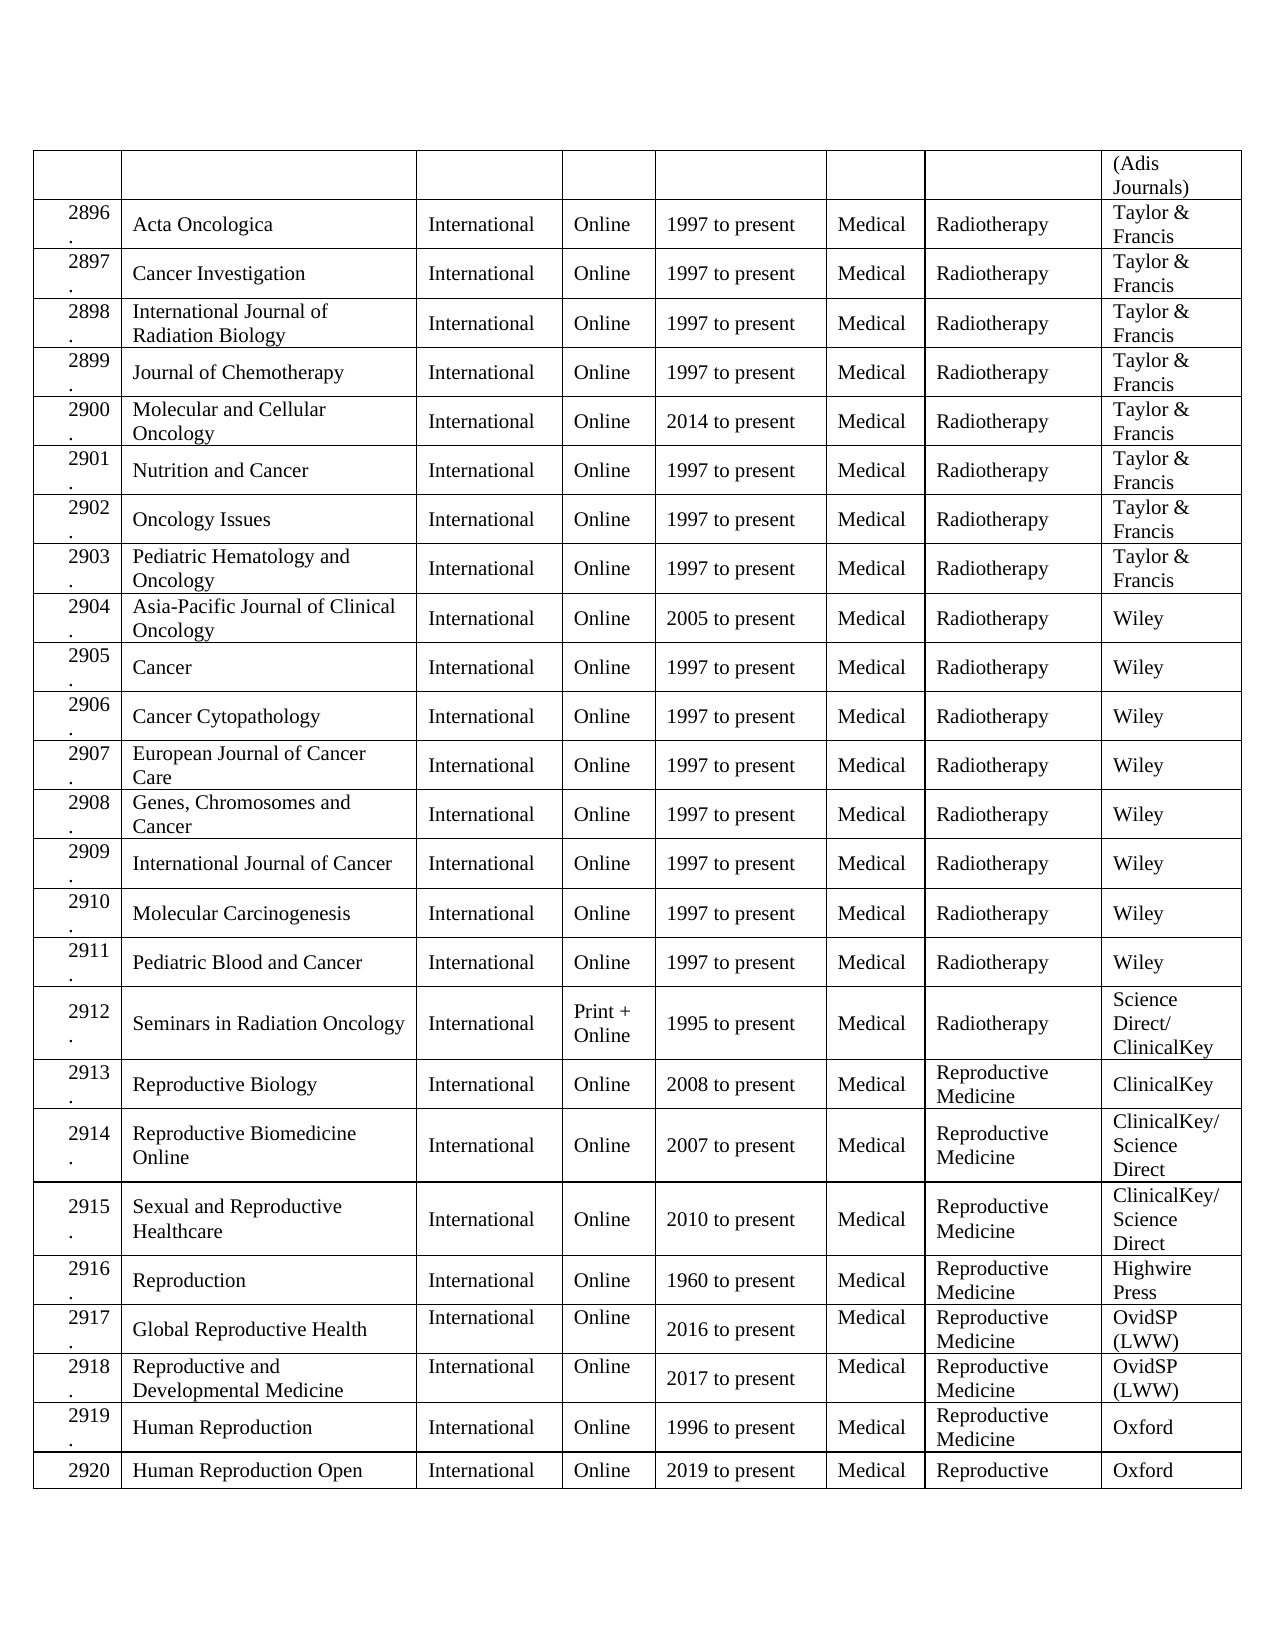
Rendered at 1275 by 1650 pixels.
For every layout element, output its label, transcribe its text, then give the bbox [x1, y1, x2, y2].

table_cell Medical [827, 692, 924, 740]
table_cell Reproductive Medicine [926, 1354, 1101, 1402]
table_cell [827, 151, 924, 199]
table_cell International [417, 1305, 562, 1353]
table_cell Wiley [1102, 741, 1241, 789]
table_cell Oxford [1102, 1403, 1241, 1451]
table_cell Radiotherapy [926, 397, 1101, 445]
table_cell Radiotherapy [926, 249, 1101, 297]
table_cell [563, 151, 655, 199]
table_cell Online [563, 1453, 655, 1488]
table_cell Online [563, 1354, 655, 1402]
table_cell International [417, 692, 562, 740]
table_cell International [417, 889, 562, 937]
table_cell Radiotherapy [926, 987, 1101, 1059]
table_cell Medical [827, 1060, 924, 1108]
table_cell Human Reproduction Open [122, 1453, 416, 1488]
table_cell 1997 to present [656, 938, 826, 986]
table_cell Online [563, 1109, 655, 1181]
table_cell Taylor & Francis [1102, 397, 1241, 445]
table_cell Online [563, 692, 655, 740]
table_cell Wiley [1102, 839, 1241, 887]
table_cell Taylor & Francis [1102, 200, 1241, 248]
table_cell OvidSP (LWW) [1102, 1354, 1241, 1402]
table_cell International [417, 1183, 562, 1255]
table_cell Radiotherapy [926, 495, 1101, 543]
table_cell ClinicalKey [1102, 1060, 1241, 1108]
table_cell International [417, 790, 562, 838]
table_cell Journal of Chemotherapy [122, 348, 416, 396]
table_cell [34, 299, 121, 347]
table_cell 1997 to present [656, 249, 826, 297]
table_cell International [417, 1403, 562, 1451]
table_cell Radiotherapy [926, 839, 1101, 887]
table_cell Online [563, 839, 655, 887]
table_cell International [417, 839, 562, 887]
table_cell Medical [827, 1305, 924, 1353]
table_cell Science Direct/ ClinicalKey [1102, 987, 1241, 1059]
table_cell ClinicalKey/ Science Direct [1102, 1183, 1241, 1255]
table_cell Radiotherapy [926, 299, 1101, 347]
table_cell Medical [827, 643, 924, 691]
table_cell International [417, 397, 562, 445]
table_cell Reproductive [926, 1453, 1101, 1488]
table_cell Online [563, 1305, 655, 1353]
table_cell Medical [827, 987, 924, 1059]
table_cell Medical [827, 200, 924, 248]
table_cell Online [563, 1403, 655, 1451]
table_cell [926, 151, 1101, 199]
table_cell Wiley [1102, 643, 1241, 691]
table_cell OvidSP (LWW) [1102, 1305, 1241, 1353]
table_cell Online [563, 446, 655, 494]
table_cell 1997 to present [656, 790, 826, 838]
table_cell International Journal of Cancer [122, 839, 416, 887]
table_cell Radiotherapy [926, 643, 1101, 691]
table_cell Sexual and Reproductive Healthcare [122, 1183, 416, 1255]
table_cell International Journal of Radiation Biology [122, 299, 416, 347]
table_cell (Adis Journals) [1102, 151, 1241, 199]
table_cell Online [563, 594, 655, 642]
table_cell [34, 692, 121, 740]
table_cell Medical [827, 1183, 924, 1255]
table_cell Global Reproductive Health [122, 1305, 416, 1353]
table_cell 2017 to present [656, 1354, 826, 1402]
table_cell Taylor & Francis [1102, 495, 1241, 543]
table_cell Medical [827, 790, 924, 838]
table_cell International [417, 1453, 562, 1488]
table_cell Online [563, 1183, 655, 1255]
table_cell [34, 446, 121, 494]
table_cell Reproductive Biomedicine Online [122, 1109, 416, 1181]
table_cell Oncology Issues [122, 495, 416, 543]
table_cell Radiotherapy [926, 790, 1101, 838]
table_cell Online [563, 790, 655, 838]
table_cell Medical [827, 889, 924, 937]
table_cell Wiley [1102, 790, 1241, 838]
table_cell Reproductive Medicine [926, 1109, 1101, 1181]
table_cell Medical [827, 938, 924, 986]
table_cell [34, 938, 121, 986]
table_cell Taylor & Francis [1102, 249, 1241, 297]
table_cell International [417, 938, 562, 986]
table_cell Wiley [1102, 938, 1241, 986]
table_cell 2014 to present [656, 397, 826, 445]
table_cell Medical [827, 299, 924, 347]
table_cell Taylor & Francis [1102, 299, 1241, 347]
table_cell 2016 to present [656, 1305, 826, 1353]
table_cell International [417, 741, 562, 789]
table_cell 1997 to present [656, 643, 826, 691]
table_cell [34, 839, 121, 887]
table_cell [34, 1060, 121, 1108]
table_cell Online [563, 889, 655, 937]
table_cell Online [563, 1256, 655, 1304]
table_cell 1997 to present [656, 889, 826, 937]
table_cell [34, 741, 121, 789]
table_cell [34, 249, 121, 297]
table_cell Reproduction [122, 1256, 416, 1304]
table_cell 1997 to present [656, 299, 826, 347]
table_cell International [417, 643, 562, 691]
table_cell Highwire Press [1102, 1256, 1241, 1304]
table_cell [656, 151, 826, 199]
table_cell International [417, 299, 562, 347]
table_cell International [417, 495, 562, 543]
table_cell 2007 to present [656, 1109, 826, 1181]
table_cell Nutrition and Cancer [122, 446, 416, 494]
table_cell Medical [827, 495, 924, 543]
table_cell 1997 to present [656, 839, 826, 887]
table_cell Cancer Investigation [122, 249, 416, 297]
table_cell 1997 to present [656, 200, 826, 248]
table_cell Pediatric Blood and Cancer [122, 938, 416, 986]
table_cell International [417, 446, 562, 494]
table_cell Reproductive Medicine [926, 1183, 1101, 1255]
table_cell International [417, 1354, 562, 1402]
table_cell 1995 to present [656, 987, 826, 1059]
table_cell [34, 1354, 121, 1402]
table_cell [34, 544, 121, 592]
table_cell 1996 to present [656, 1403, 826, 1451]
table_cell Radiotherapy [926, 692, 1101, 740]
table_cell ClinicalKey/ Science Direct [1102, 1109, 1241, 1181]
table_cell [34, 790, 121, 838]
table_cell Online [563, 544, 655, 592]
table_cell 1960 to present [656, 1256, 826, 1304]
table_cell Online [563, 1060, 655, 1108]
table_cell [34, 397, 121, 445]
table_cell 1997 to present [656, 348, 826, 396]
table_cell Medical [827, 1109, 924, 1181]
table_cell [34, 348, 121, 396]
table_cell Reproductive Medicine [926, 1403, 1101, 1451]
table_cell 2019 to present [656, 1453, 826, 1488]
table_cell [34, 1183, 121, 1255]
table_cell Medical [827, 397, 924, 445]
table_cell Medical [827, 1354, 924, 1402]
table_cell Online [563, 397, 655, 445]
table_cell Reproductive Biology [122, 1060, 416, 1108]
table_cell Online [563, 348, 655, 396]
table_cell [34, 200, 121, 248]
table_cell [34, 1403, 121, 1451]
table_cell Radiotherapy [926, 348, 1101, 396]
table_cell [34, 889, 121, 937]
table_cell Oxford [1102, 1453, 1241, 1488]
table_cell International [417, 249, 562, 297]
table_cell Medical [827, 1403, 924, 1451]
table_cell [34, 1305, 121, 1353]
table_cell Asia-Pacific Journal of Clinical Oncology [122, 594, 416, 642]
table_cell [34, 1109, 121, 1181]
table_cell Online [563, 249, 655, 297]
table_cell Medical [827, 249, 924, 297]
table_cell Radiotherapy [926, 938, 1101, 986]
table_cell Taylor & Francis [1102, 544, 1241, 592]
table_cell Reproductive and Developmental Medicine [122, 1354, 416, 1402]
table_cell International [417, 1256, 562, 1304]
table_cell International [417, 987, 562, 1059]
table_cell International [417, 200, 562, 248]
table_cell [34, 643, 121, 691]
table_cell Reproductive Medicine [926, 1305, 1101, 1353]
table_cell International [417, 594, 562, 642]
table_cell [34, 495, 121, 543]
table_cell Medical [827, 348, 924, 396]
table_cell Pediatric Hematology and Oncology [122, 544, 416, 592]
table_cell Seminars in Radiation Oncology [122, 987, 416, 1059]
table_cell Online [563, 643, 655, 691]
table_cell Acta Oncologica [122, 200, 416, 248]
table_cell Online [563, 495, 655, 543]
table_cell Medical [827, 594, 924, 642]
table_cell Wiley [1102, 692, 1241, 740]
table_cell 2010 to present [656, 1183, 826, 1255]
table_cell Wiley [1102, 889, 1241, 937]
table_cell 1997 to present [656, 544, 826, 592]
table_cell Medical [827, 1453, 924, 1488]
table_cell Molecular and Cellular Oncology [122, 397, 416, 445]
table_cell Taylor & Francis [1102, 446, 1241, 494]
table_cell International [417, 544, 562, 592]
table_cell International [417, 1060, 562, 1108]
table_cell 1997 to present [656, 741, 826, 789]
table_cell Human Reproduction [122, 1403, 416, 1451]
table_cell European Journal of Cancer Care [122, 741, 416, 789]
table_cell Radiotherapy [926, 594, 1101, 642]
table_cell Reproductive Medicine [926, 1060, 1101, 1108]
table_cell Medical [827, 1256, 924, 1304]
table_cell Online [563, 299, 655, 347]
table_cell Radiotherapy [926, 544, 1101, 592]
table_cell Print + Online [563, 987, 655, 1059]
table_cell Medical [827, 839, 924, 887]
table_cell [34, 987, 121, 1059]
table_cell Online [563, 741, 655, 789]
table_cell 2005 to present [656, 594, 826, 642]
table_cell Radiotherapy [926, 741, 1101, 789]
table_cell Molecular Carcinogenesis [122, 889, 416, 937]
table_cell Medical [827, 741, 924, 789]
table_cell Online [563, 200, 655, 248]
table_cell Taylor & Francis [1102, 348, 1241, 396]
table_cell International [417, 348, 562, 396]
table_cell 1997 to present [656, 692, 826, 740]
table_cell [34, 151, 121, 199]
table_cell [34, 1256, 121, 1304]
table_cell Reproductive Medicine [926, 1256, 1101, 1304]
table_cell 2008 to present [656, 1060, 826, 1108]
table_cell Cancer Cytopathology [122, 692, 416, 740]
table_cell Radiotherapy [926, 446, 1101, 494]
table_cell 1997 to present [656, 446, 826, 494]
table_cell Cancer [122, 643, 416, 691]
table_cell Medical [827, 544, 924, 592]
table_cell International [417, 1109, 562, 1181]
table_cell Online [563, 938, 655, 986]
table_cell Wiley [1102, 594, 1241, 642]
table_cell [417, 151, 562, 199]
table_cell Radiotherapy [926, 889, 1101, 937]
table_cell Medical [827, 446, 924, 494]
table_cell 1997 to present [656, 495, 826, 543]
table_cell [122, 151, 416, 199]
table_cell Genes, Chromosomes and Cancer [122, 790, 416, 838]
table_cell Radiotherapy [926, 200, 1101, 248]
table_cell [34, 1453, 121, 1488]
table_cell [34, 594, 121, 642]
